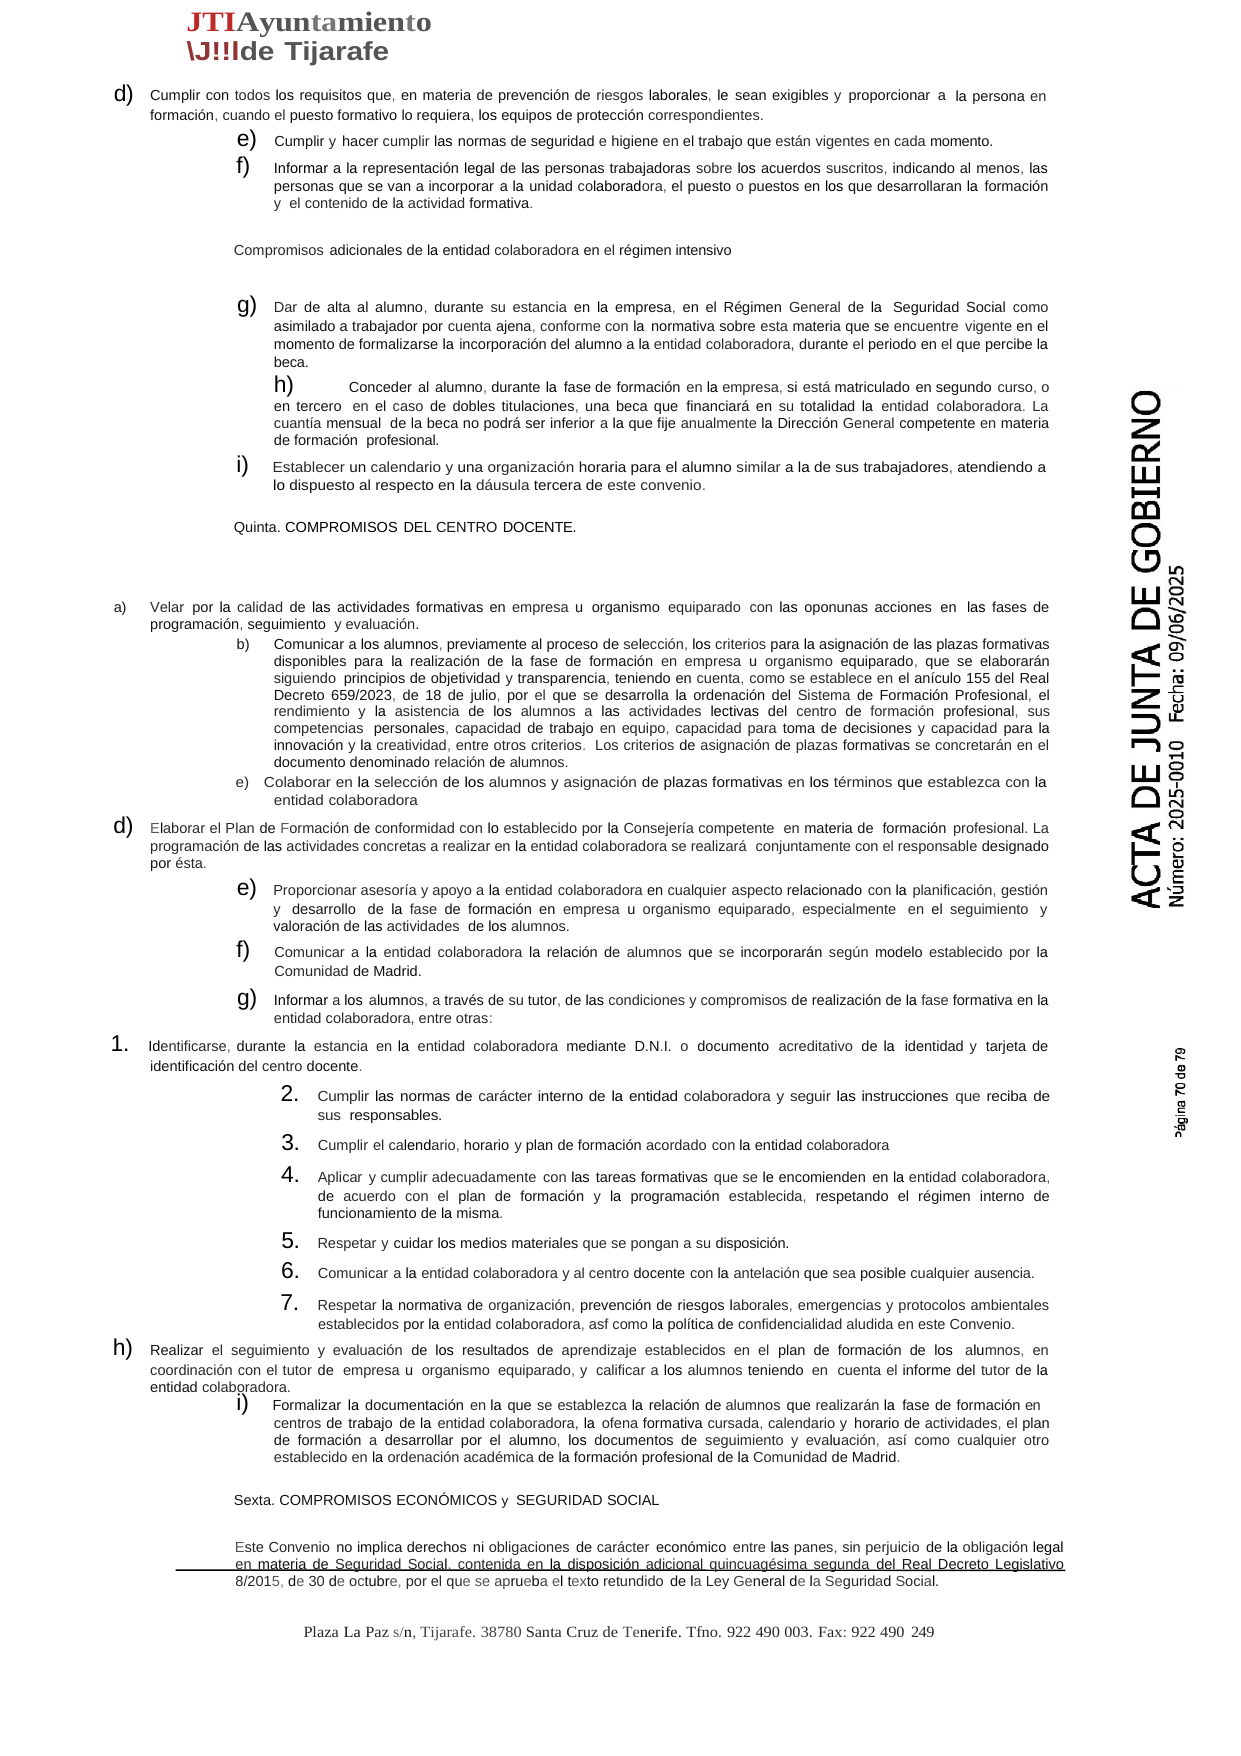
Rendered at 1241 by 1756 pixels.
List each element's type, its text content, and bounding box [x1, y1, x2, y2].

text Quinta. COMPROMISOS DEL CENTRO DOCENTE. [234, 519, 1128, 536]
list Elaborar el Plan de Formación de conformidad con lo establecido por la Consejería competente en materia de formación profesional. La programación de las actividades concretas a realizar en la entidad colaboradora se realizará conjuntamente con el responsable designado por ésta. [113, 812, 1049, 872]
list Comunicar a la entidad colaboradora y al centro docente con la antelación que sea posible cualquier ausencia. [281, 1257, 1241, 1283]
list Cumplir el calendario, horario y plan de formación acordado con la entidad colaboradora [281, 1128, 1241, 1155]
text \J!!lde Tijarafe [186, 38, 1241, 66]
list Informar a la representación legal de las personas trabajadoras sobre los acuerdos suscritos, indicando al menos, las personas que se van a incorporar a la unidad colaboradora, el puesto o puestos en los que desarrollaran la formación y el contenido de la actividad formativa. [236, 152, 1049, 211]
text Sexta. COMPROMISOS ECONÓMICOS y SEGURIDAD SOCIAL [234, 1491, 1241, 1508]
list Comunicar a los alumnos, previamente al proceso de selección, los criterios para la asignación de las plazas formativas disponibles para la realización de la fase de formación en empresa u organismo equiparado, que se elaborarán siguiendo principios de objetividad y transparencia, teniendo en cuenta, como se establece en el anículo 155 del Real Decreto 659/2023, de 18 de julio, por el que se desarrolla la ordenación del Sistema de Formación Profesional, el rendimiento y la asistencia de los alumnos a las actividades lectivas del centro de formación profesional, sus competencias personales, capacidad de trabajo en equipo, capacidad para toma de decisiones y capacidad para la innovación y la creatividad, entre otros criterios. Los criterios de asignación de plazas formativas se concretarán en el documento denominado relación de alumnos. [236, 636, 1050, 771]
list Realizar el seguimiento y evaluación de los resultados de aprendizaje establecidos en el plan de formación de los alumnos, en coordinación con el tutor de empresa u organismo equiparado, y calificar a los alumnos teniendo en cuenta el informe del tutor de la entidad colaboradora. [113, 1334, 1049, 1396]
list Comunicar a la entidad colaboradora la relación de alumnos que se incorporarán según modelo establecido por la Comunidad de Madrid. [236, 936, 1048, 979]
list Respetar la normativa de organización, prevención de riesgos laborales, emergencias y protocolos ambientales establecidos por la entidad colaboradora, asf como la política de confidencialidad aludida en este Convenio. [280, 1289, 1049, 1332]
text 8/2015, de 30 de octubre, por el que se aprueba el texto retundido de la Ley General de la Seguridad Social. [234, 1571, 1064, 1590]
list Velar por la calidad de las actividades formativas en empresa u organismo equiparado con las oponunas acciones en las fases de programación, seguimiento y evaluación. [113, 598, 1049, 632]
list Proporcionar asesoría y apoyo a la entidad colaboradora en cualquier aspecto relacionado con la planificación, gestión y desarrollo de la fase de formación en empresa u organismo equiparado, especialmente en el seguimiento y valoración de las actividades de los alumnos. [237, 874, 1048, 935]
list Cumplir con todos los requisitos que, en materia de prevención de riesgos laborales, le sean exigibles y proporcionar a la persona en formación, cuando el puesto formativo lo requiera, los equipos de protección correspondientes. [113, 80, 1048, 123]
list Dar de alta al alumno, durante su estancia en la empresa, en el Régimen General de la Seguridad Social como asimilado a trabajador por cuenta ajena, conforme con la normativa sobre esta materia que se encuentre vigente en el momento de formalizarse la incorporación del alumno a la entidad colaboradora, durante el periodo en el que percibe la beca. [237, 291, 1049, 370]
list Informar a los alumnos, a través de su tutor, de las condiciones y compromisos de realización de la fase formativa en la entidad colaboradora, entre otras: [237, 985, 1050, 1027]
list Conceder al alumno, durante la fase de formación en la empresa, si está matriculado en segundo curso, o en tercero en el caso de dobles titulaciones, una beca que financiará en su totalidad la entidad colaboradora. La cuantía mensual de la beca no podrá ser inferior a la que fije anualmente la Dirección General competente en materia de formación profesional. [274, 371, 1050, 448]
text e) Colaborar en la selección de los alumnos y asignación de plazas formativas en los términos que establezca con la entidad colaboradora [235, 773, 1047, 808]
text Compromisos adicionales de la entidad colaboradora en el régimen intensivo [234, 241, 1241, 258]
text [1187, 519, 1241, 536]
text centros de trabajo de la entidad colaboradora, la ofena formativa cursada, calendario y horario de actividades, el plan de formación a desarrollar por el alumno, los documentos de seguimiento y evaluación, así como cualquier otro establecido en la ordenación académica de la formación profesional de la Comunidad de Madrid. [273, 1414, 1050, 1466]
list Cumplir las normas de carácter interno de la entidad colaboradora y seguir las instrucciones que reciba de sus responsables. [280, 1079, 1050, 1124]
list Respetar y cuidar los medios materiales que se pongan a su disposición. [281, 1227, 1241, 1254]
list Establecer un calendario y una organización horaria para el alumno similar a la de sus trabajadores, atendiendo a lo dispuesto al respecto en la dáusula tercera de este convenio. [236, 451, 1047, 494]
text Este Convenio no implica derechos ni obligaciones de carácter económico entre las panes, sin perjuicio de la obligación legal en materia de Seguridad Social, contenida en la disposición adicional quincuagésima segunda del Real Decreto Legislativo [234, 1539, 1064, 1569]
list Identificarse, durante la estancia en la entidad colaboradora mediante D.N.I. o documento acreditativo de la identidad y tarjeta de identificación del centro docente. [110, 1030, 1049, 1074]
subtitle JTIAyuntamiento [186, 7, 1241, 38]
list Formalizar la documentación en la que se establezca la relación de alumnos que realizarán la fase de formación en [244, 1397, 1241, 1414]
list Aplicar y cumplir adecuadamente con las tareas formativas que se le encomienden en la entidad colaboradora, de acuerdo con el plan de formación y la programación establecida, respetando el régimen interno de funcionamiento de la misma. [281, 1161, 1050, 1222]
list Cumplir y hacer cumplir las normas de seguridad e higiene en el trabajo que están vigentes en cada momento. [237, 125, 1241, 151]
